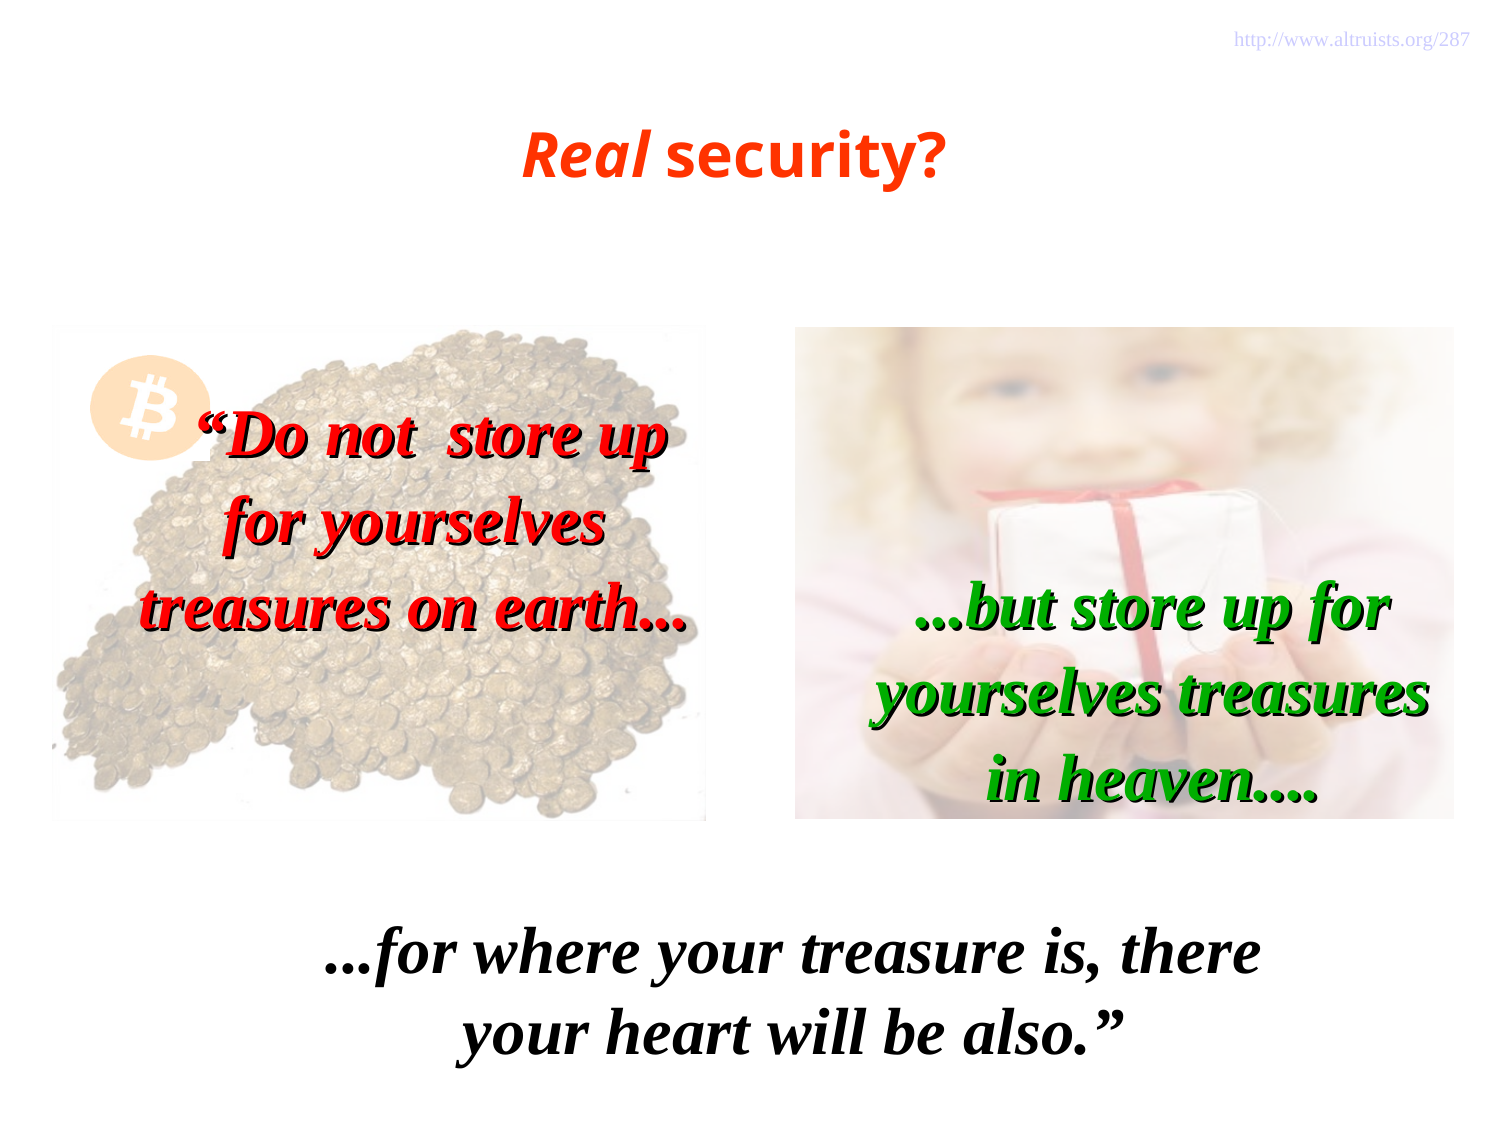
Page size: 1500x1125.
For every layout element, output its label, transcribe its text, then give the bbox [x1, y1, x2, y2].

text_box http://www.altruists.org/287 [708, 20, 1486, 72]
text_box ...for where your treasure is, there your heart will be also.” [284, 897, 1305, 1056]
text_box Real security? [88, 117, 1381, 187]
text_box [0, 292, 1500, 911]
text_box “Do not store up for yourselves treasures on earth... [109, 253, 720, 772]
text_box ...but store up for yourselves treasures in heaven.... [833, 546, 1474, 936]
